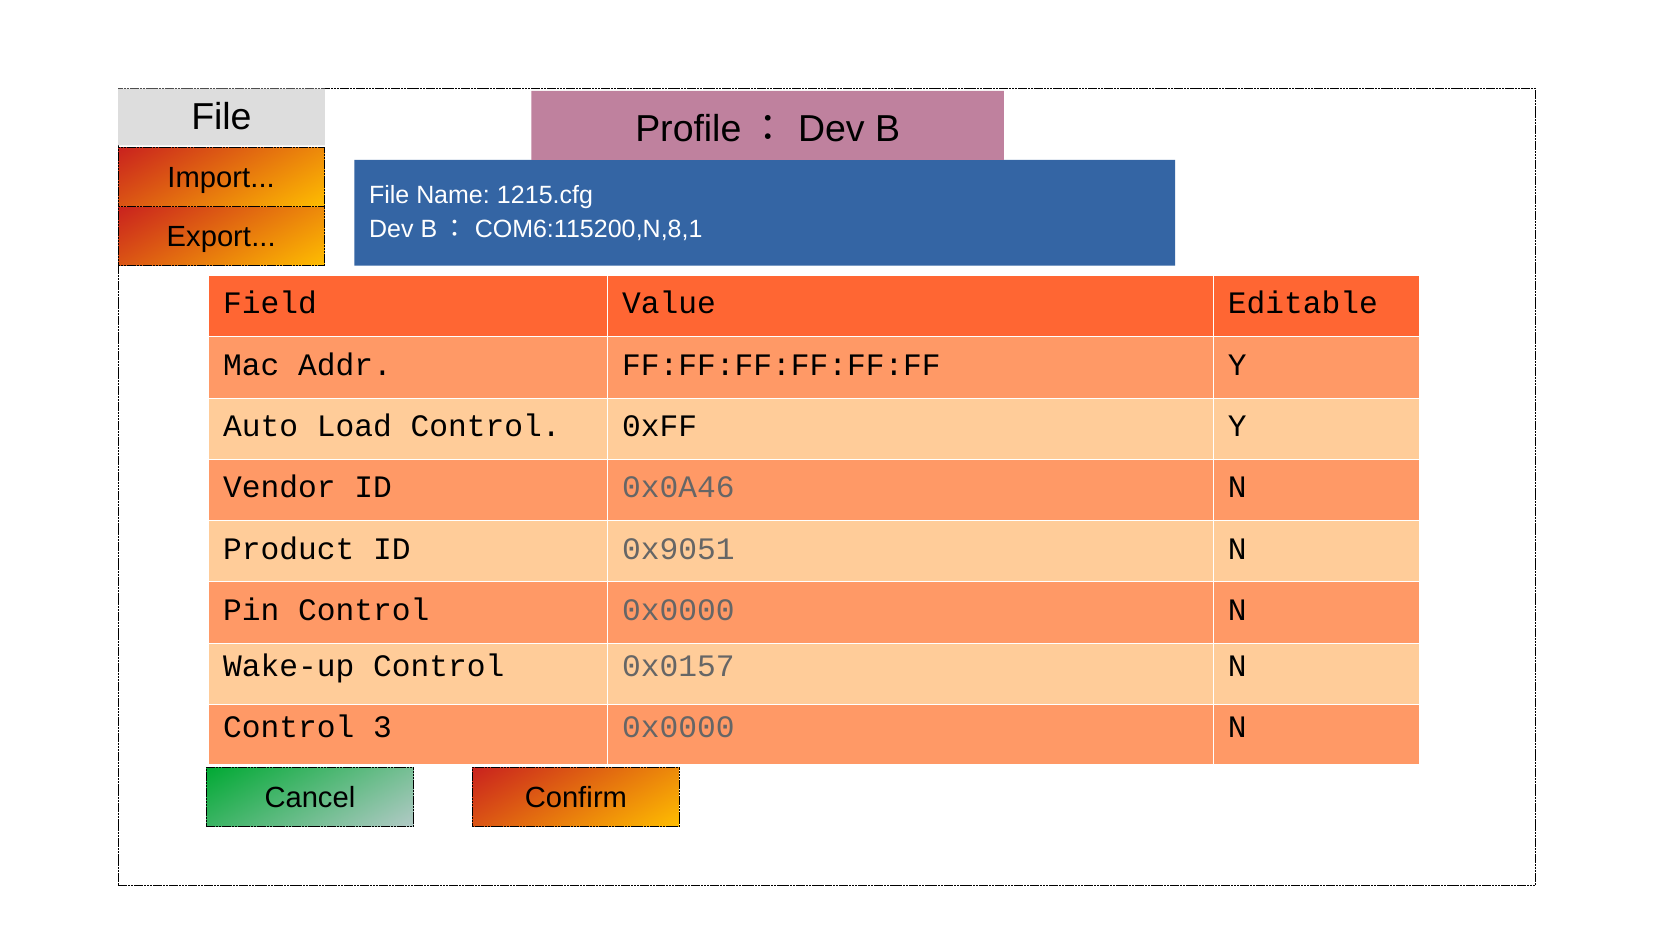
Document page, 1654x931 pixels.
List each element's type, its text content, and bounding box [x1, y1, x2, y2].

table_cell 0x9051 [608, 521, 1213, 581]
table_header Value [608, 276, 1213, 336]
table_cell 0x0000 [608, 705, 1213, 764]
table_cell Y [1214, 337, 1419, 398]
text_box File [118, 88, 325, 146]
table_cell 0x0000 [608, 582, 1213, 643]
table_header Editable [1214, 276, 1419, 336]
table_cell 0xFF [608, 399, 1213, 459]
text_box Cancel [206, 767, 414, 827]
table_cell Vendor ID [209, 460, 607, 520]
table_cell N [1214, 460, 1419, 520]
table_cell Auto Load Control. [209, 399, 607, 459]
table_cell N [1214, 644, 1419, 704]
table_cell 0x0A46 [608, 460, 1213, 520]
table_cell N [1214, 582, 1419, 643]
text_box Profile：Dev B [531, 90, 1004, 160]
table_header Field [209, 276, 607, 336]
table_cell N [1214, 705, 1419, 764]
table_cell 0x0157 [608, 644, 1213, 704]
table_cell Control 3 [209, 705, 607, 764]
table_cell Product ID [209, 521, 607, 581]
table_cell Mac Addr. [209, 337, 607, 398]
table_cell Wake-up Control [209, 644, 607, 704]
table_cell Y [1214, 399, 1419, 459]
table_cell Pin Control [209, 582, 607, 643]
text_box File Name: 1215.cfg Dev B：COM6:115200,N,8,1 [354, 159, 1176, 266]
table_cell N [1214, 521, 1419, 581]
text_box Export... [118, 207, 325, 266]
text_box Import... [118, 147, 325, 207]
text_box Confirm [472, 767, 680, 827]
table_cell FF:FF:FF:FF:FF:FF [608, 337, 1213, 398]
